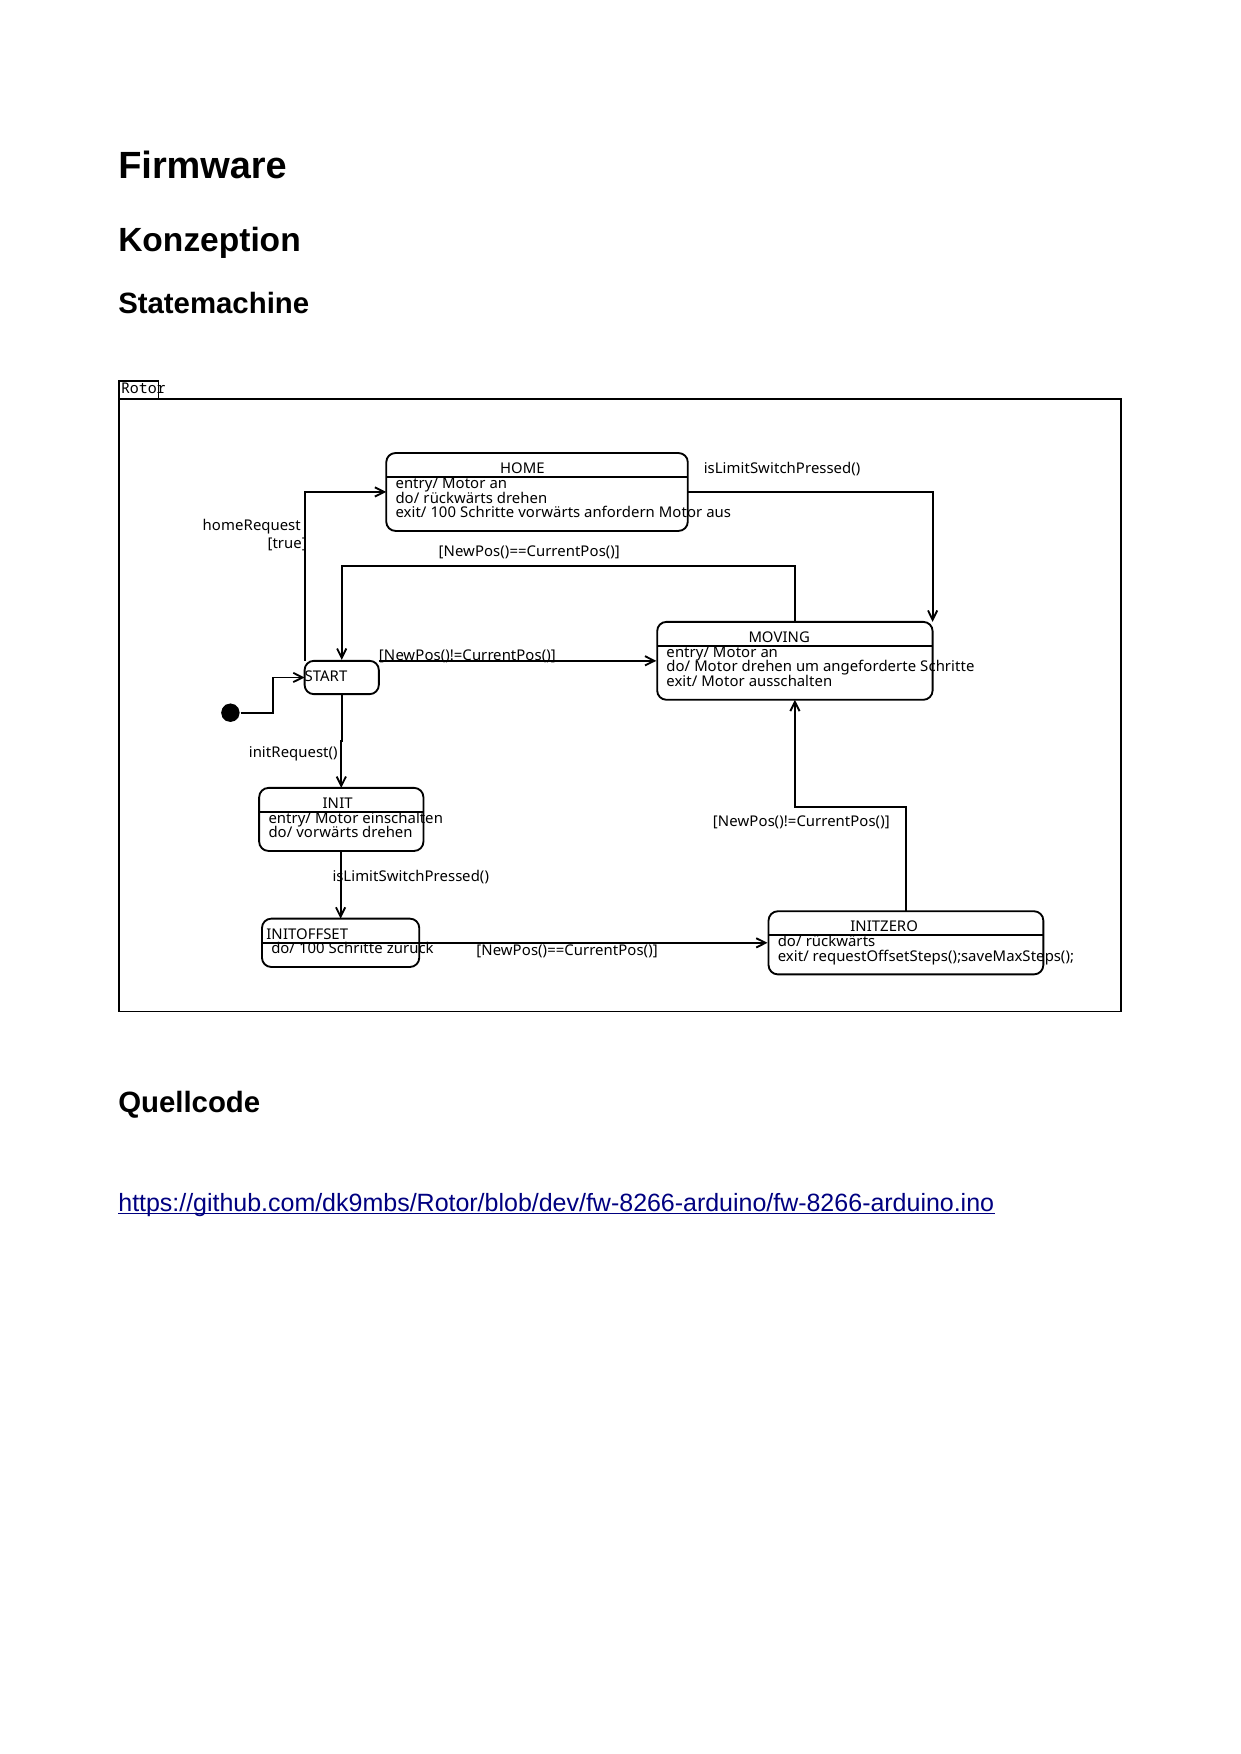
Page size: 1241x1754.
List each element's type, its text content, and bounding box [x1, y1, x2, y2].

text https://github.com/dk9mbs/Rotor/blob/dev/fw-8266-arduino/fw-8266-arduino.ino [118, 1188, 1122, 1217]
subtitle Quellcode [118, 1084, 1122, 1118]
subtitle Konzeption [118, 220, 1122, 259]
subtitle Firmware [118, 143, 1122, 187]
subtitle Statemachine [118, 286, 1122, 319]
